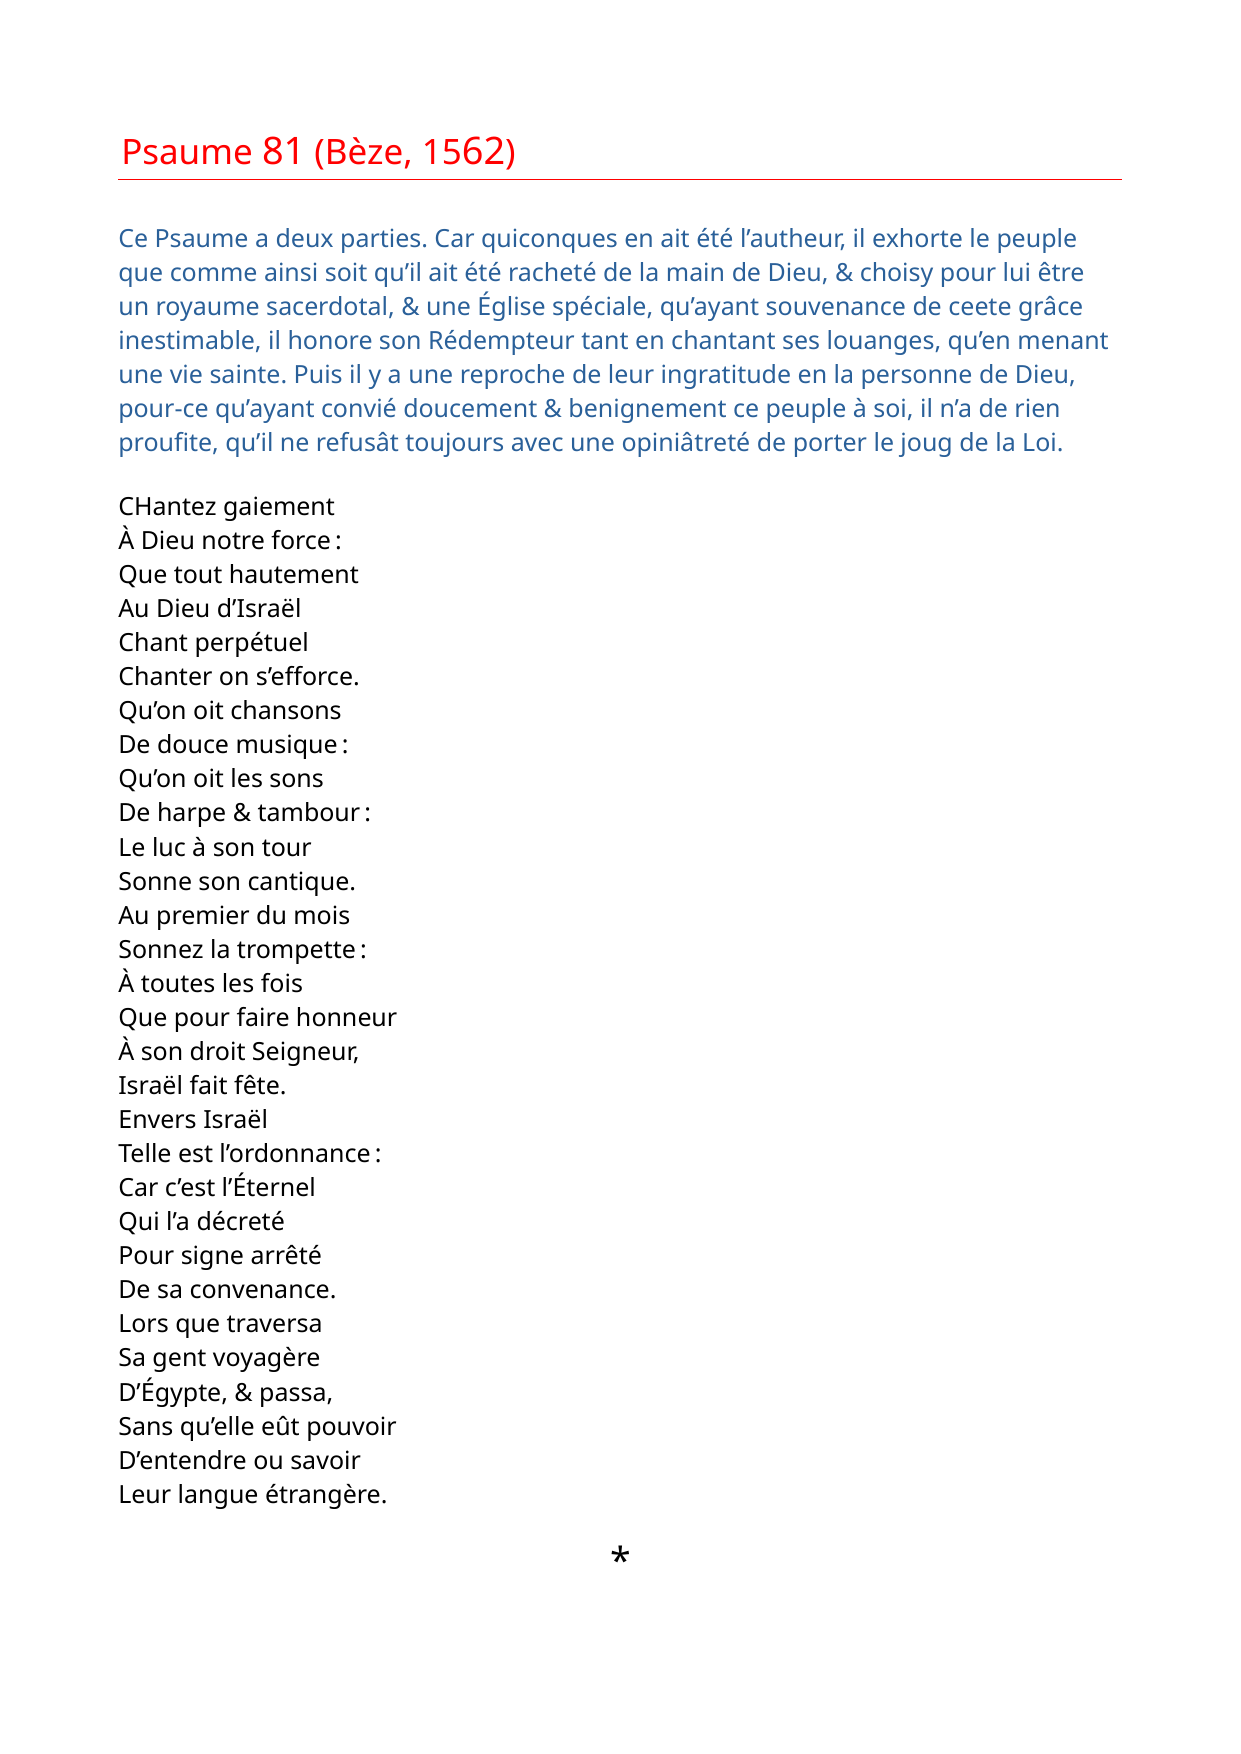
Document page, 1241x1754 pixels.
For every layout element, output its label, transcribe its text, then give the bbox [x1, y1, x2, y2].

text Sans qu’elle eût pouvoir [118, 1408, 1122, 1442]
text Qu’on oit les sons [118, 761, 1122, 795]
text De harpe & tambour : [118, 795, 1122, 829]
text D’entendre ou savoir [118, 1442, 1122, 1476]
subtitle Psaume 81 (Bèze, 1562) [118, 121, 1122, 179]
text Que pour faire honneur [118, 999, 1122, 1033]
text À toutes les fois [118, 965, 1122, 999]
text Telle est l’ordonnance : [118, 1136, 1122, 1170]
text Qui l’a décreté [118, 1204, 1122, 1238]
text Sonne son cantique. [118, 863, 1122, 897]
text Israël fait fête. [118, 1068, 1122, 1102]
text Chant perpétuel [118, 625, 1122, 659]
text Qu’on oit chansons [118, 693, 1122, 727]
text Sa gent voyagère [118, 1340, 1122, 1374]
text Sonnez la trompette : [118, 931, 1122, 965]
text * [118, 1534, 1122, 1585]
text Que tout hautement [118, 557, 1122, 591]
text Ce Psaume a deux parties. Car quiconques en ait été l’autheur, il exhorte le peuple que comme ainsi soit qu’il ait été racheté de la main de Dieu, & choisy pour lui être un royaume sacerdotal, & une Église spéciale, qu’ayant souvenance de ceete grâce inestimable, il honore son Rédempteur tant en chantant ses louanges, qu’en menant une vie sainte. Puis il y a une reproche de leur ingratitude en la personne de Dieu, pour-ce qu’ayant convié doucement & benignement ce peuple à soi, il n’a de rien proufite, qu’il ne refusât toujours avec une opiniâtreté de porter le joug de la Loi. [118, 221, 1122, 459]
text Lors que traversa [118, 1306, 1122, 1340]
text Au Dieu d’Israël [118, 591, 1122, 625]
text Envers Israël [118, 1102, 1122, 1136]
text Au premier du mois [118, 897, 1122, 931]
text À son droit Seigneur, [118, 1033, 1122, 1068]
text De sa convenance. [118, 1272, 1122, 1306]
text Le luc à son tour [118, 829, 1122, 863]
text Chanter on s’efforce. [118, 659, 1122, 693]
text Car c’est l’Éternel [118, 1170, 1122, 1204]
text CHantez gaiement [118, 488, 1122, 523]
text De douce musique : [118, 727, 1122, 761]
text Pour signe arrêté [118, 1238, 1122, 1272]
text Leur langue étrangère. [118, 1476, 1122, 1510]
text À Dieu notre force : [118, 523, 1122, 557]
text D’Égypte, & passa, [118, 1374, 1122, 1408]
